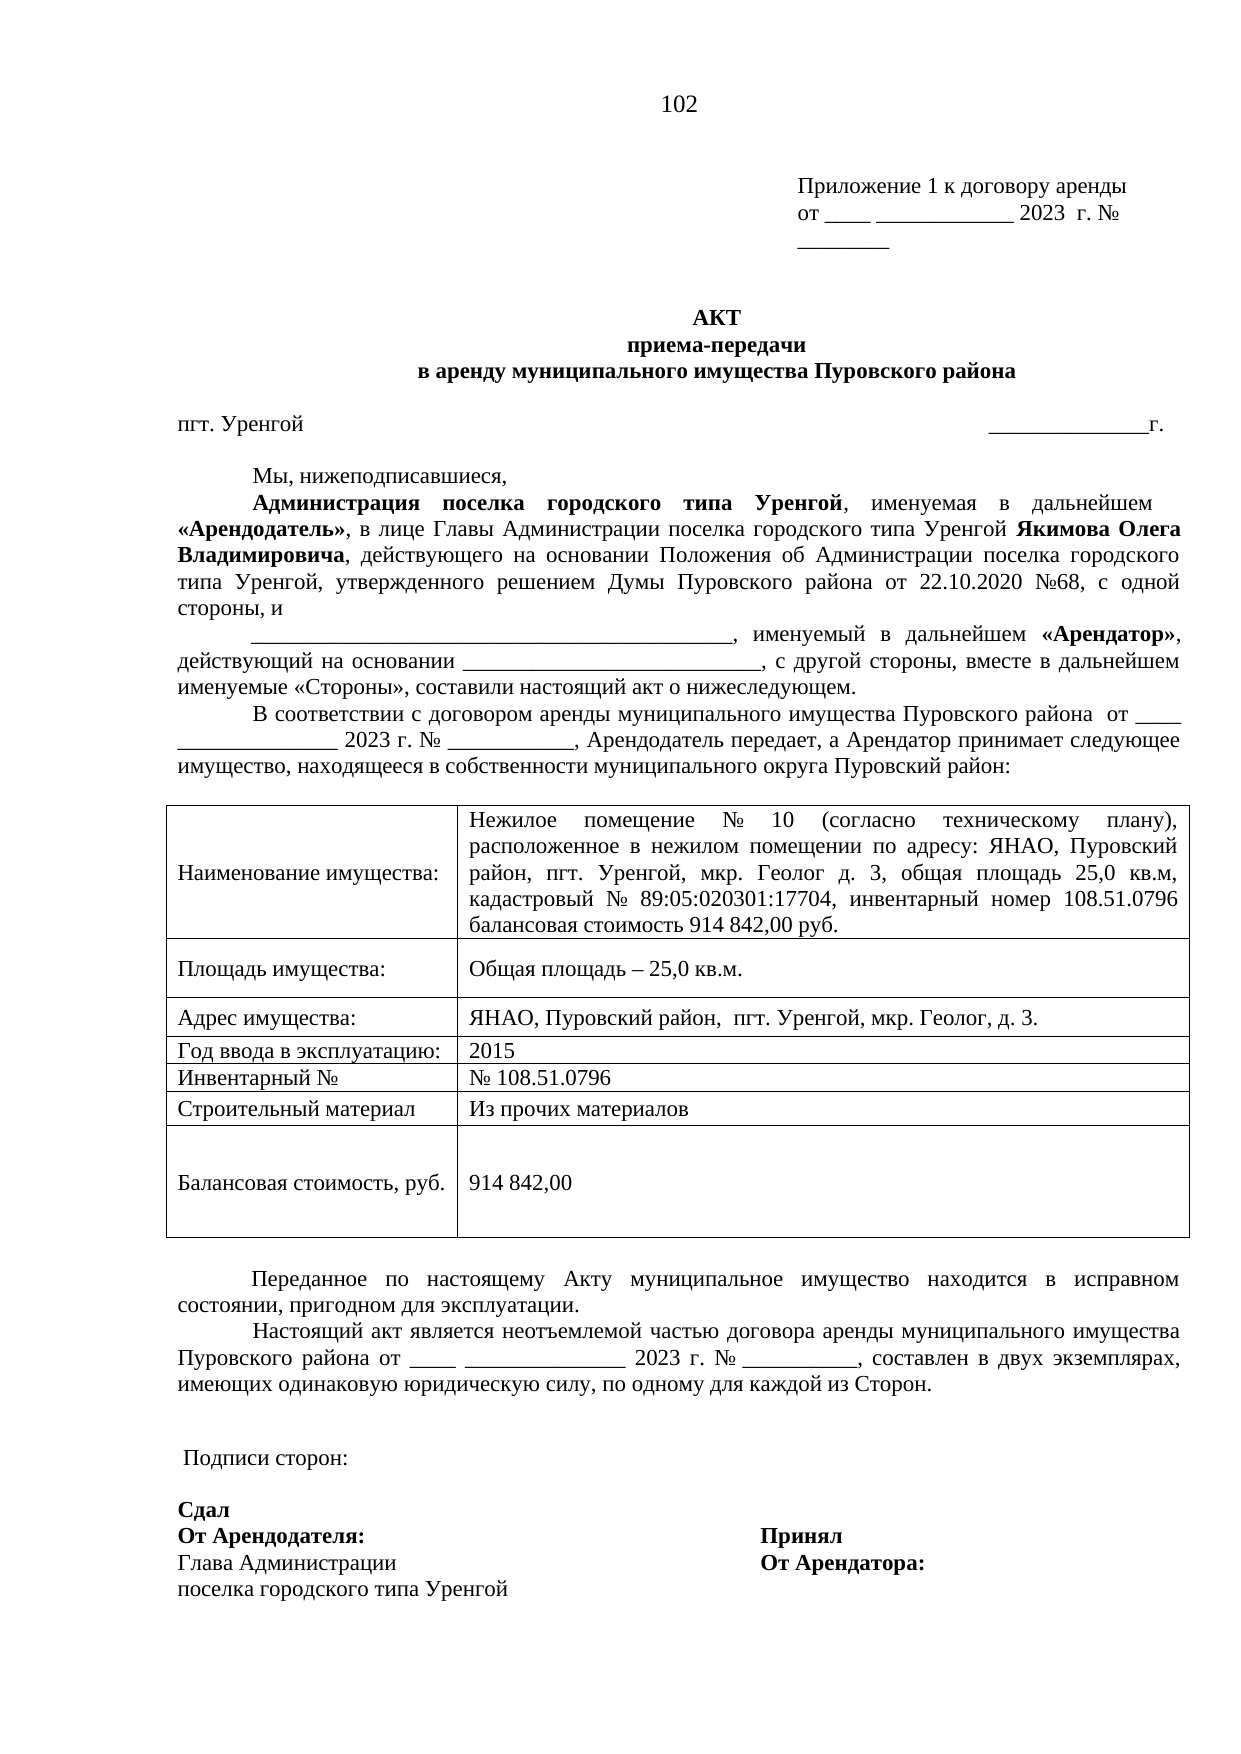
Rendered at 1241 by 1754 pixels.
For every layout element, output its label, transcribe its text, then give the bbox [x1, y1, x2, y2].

table_header [639, 1496, 749, 1523]
table_header Нежилое помещение № 10 (согласно техническому плану), расположенное в нежилом помещении по адресу: ЯНАО, Пуровский район, пгт. Уренгой, мкр. Геолог д. 3, общая площадь 25,0 кв.м, кадастровый № 89:05:020301:17704, инвентарный номер 108.51.0796 балансовая стоимость 914 842,00 руб. [458, 806, 1189, 938]
table_cell Инвентарный № [167, 1064, 457, 1091]
table_cell Общая площадь – 25,0 кв.м. [458, 939, 1189, 997]
table_cell № 108.51.0796 [458, 1064, 1189, 1091]
table_header [749, 1496, 1192, 1523]
text в аренду муниципального имущества Пуровского района [177, 357, 1181, 383]
table_cell Балансовая стоимость, руб. [167, 1126, 457, 1237]
text Приложение 1 к договору аренды [797, 172, 1181, 199]
table_cell Год ввода в эксплуатацию: [167, 1037, 457, 1063]
table_header Наименование имущества: [167, 806, 457, 938]
text __________________________________________, именуемый в дальнейшем «Арендатор», действующий на основании __________________________, с другой стороны, вместе в дальнейшем именуемые «Стороны», составили настоящий акт о нижеследующем. [177, 621, 1181, 699]
text Мы, нижеподписавшиеся, [177, 462, 1181, 489]
table_cell 2015 [458, 1037, 1189, 1063]
table_cell Адрес имущества: [167, 998, 457, 1036]
text В соответствии с договором аренды муниципального имущества Пуровского района от ____ ______________ 2023 г. № ___________, Арендодатель передает, а Арендатор принимает следующее имущество, находящееся в собственности муниципального округа Пуровский район: [177, 699, 1181, 779]
text Переданное по настоящему Акту муниципальное имущество находится в исправном состоянии, пригодном для эксплуатации. [177, 1264, 1181, 1317]
table_cell Из прочих материалов [458, 1092, 1189, 1125]
text от ____ ____________ 2023 г. № ________ [797, 199, 1181, 252]
text Подписи сторон: [177, 1443, 1181, 1470]
subtitle АКТ [177, 304, 1181, 331]
table_cell ЯНАО, Пуровский район, пгт. Уренгой, мкр. Геолог, д. 3. [458, 998, 1189, 1036]
table_cell Строительный материал [167, 1092, 457, 1125]
text Настоящий акт является неотъемлемой частью договора аренды муниципального имущества Пуровского района от ____ ______________ 2023 г. № __________, составлен в двух экземплярах, имеющих одинаковую юридическую силу, по одному для каждой из Сторон. [177, 1317, 1181, 1396]
table_cell 914 842,00 [458, 1126, 1189, 1237]
table_cell От Арендодателя: Глава Администрации поселка городского типа Уренгой [166, 1523, 639, 1602]
text пгт. Уренгой ______________г. [177, 410, 1181, 436]
table_cell Принял От Арендатора: [749, 1523, 1192, 1602]
table_cell Площадь имущества: [167, 939, 457, 997]
table_cell [639, 1523, 749, 1602]
text Администрация поселка городского типа Уренгой, именуемая в дальнейшем «Арендодатель», в лице Главы Администрации поселка городского типа Уренгой Якимова Олега Владимировича, действующего на основании Положения об Администрации поселка городского типа Уренгой, утвержденного решением Думы Пуровского района от 22.10.2020 №68, с одной стороны, и [177, 489, 1181, 621]
text приема-передачи [177, 331, 1181, 357]
table_header Сдал [166, 1496, 639, 1523]
